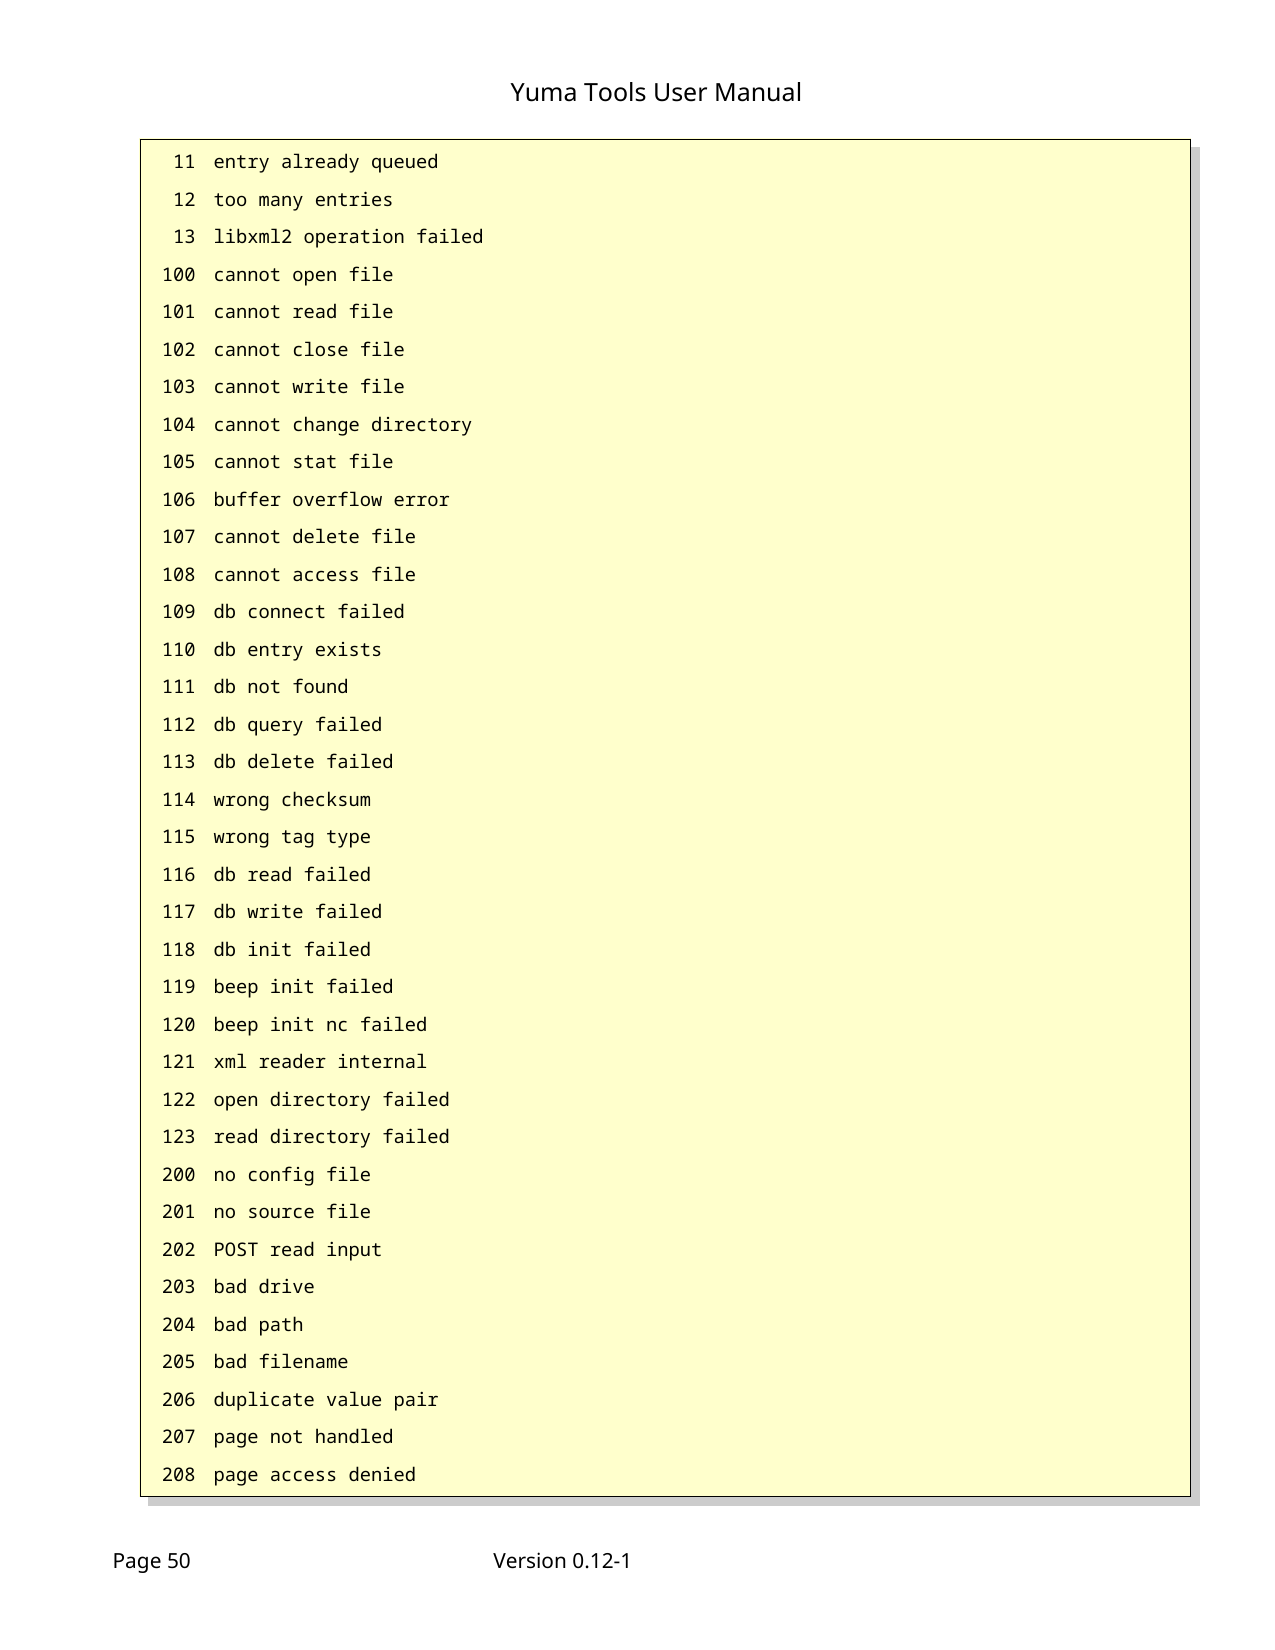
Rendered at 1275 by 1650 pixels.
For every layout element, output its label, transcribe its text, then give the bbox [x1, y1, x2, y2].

text 104 cannot change directory [141, 401, 1190, 437]
text 120 beep init nc failed [141, 1001, 1190, 1037]
text 200 no config file [141, 1151, 1190, 1187]
text 117 db write failed [141, 888, 1190, 924]
text 101 cannot read file [141, 288, 1190, 324]
text 207 page not handled [141, 1413, 1190, 1449]
text 11 entry already queued [141, 140, 1190, 174]
text 105 cannot stat file [141, 438, 1190, 474]
text 110 db entry exists [141, 626, 1190, 662]
text 112 db query failed [141, 701, 1190, 737]
text 119 beep init failed [141, 963, 1190, 999]
text 103 cannot write file [141, 363, 1190, 399]
text 108 cannot access file [141, 551, 1190, 587]
text 121 xml reader internal [141, 1038, 1190, 1074]
text 100 cannot open file [141, 251, 1190, 287]
text 122 open directory failed [141, 1076, 1190, 1112]
text 202 POST read input [141, 1226, 1190, 1262]
text 123 read directory failed [141, 1113, 1190, 1149]
text 12 too many entries [141, 176, 1190, 212]
text 208 page access denied [141, 1451, 1190, 1496]
text 106 buffer overflow error [141, 476, 1190, 512]
text 102 cannot close file [141, 326, 1190, 362]
text 116 db read failed [141, 851, 1190, 887]
text 115 wrong tag type [141, 813, 1190, 849]
text 203 bad drive [141, 1263, 1190, 1299]
text 118 db init failed [141, 926, 1190, 962]
text 205 bad filename [141, 1338, 1190, 1374]
text 206 duplicate value pair [141, 1376, 1190, 1412]
text 109 db connect failed [141, 588, 1190, 624]
text 13 libxml2 operation failed [141, 213, 1190, 249]
text 201 no source file [141, 1188, 1190, 1224]
text 204 bad path [141, 1301, 1190, 1337]
text 107 cannot delete file [141, 513, 1190, 549]
text 114 wrong checksum [141, 776, 1190, 812]
text 113 db delete failed [141, 738, 1190, 774]
text 111 db not found [141, 663, 1190, 699]
